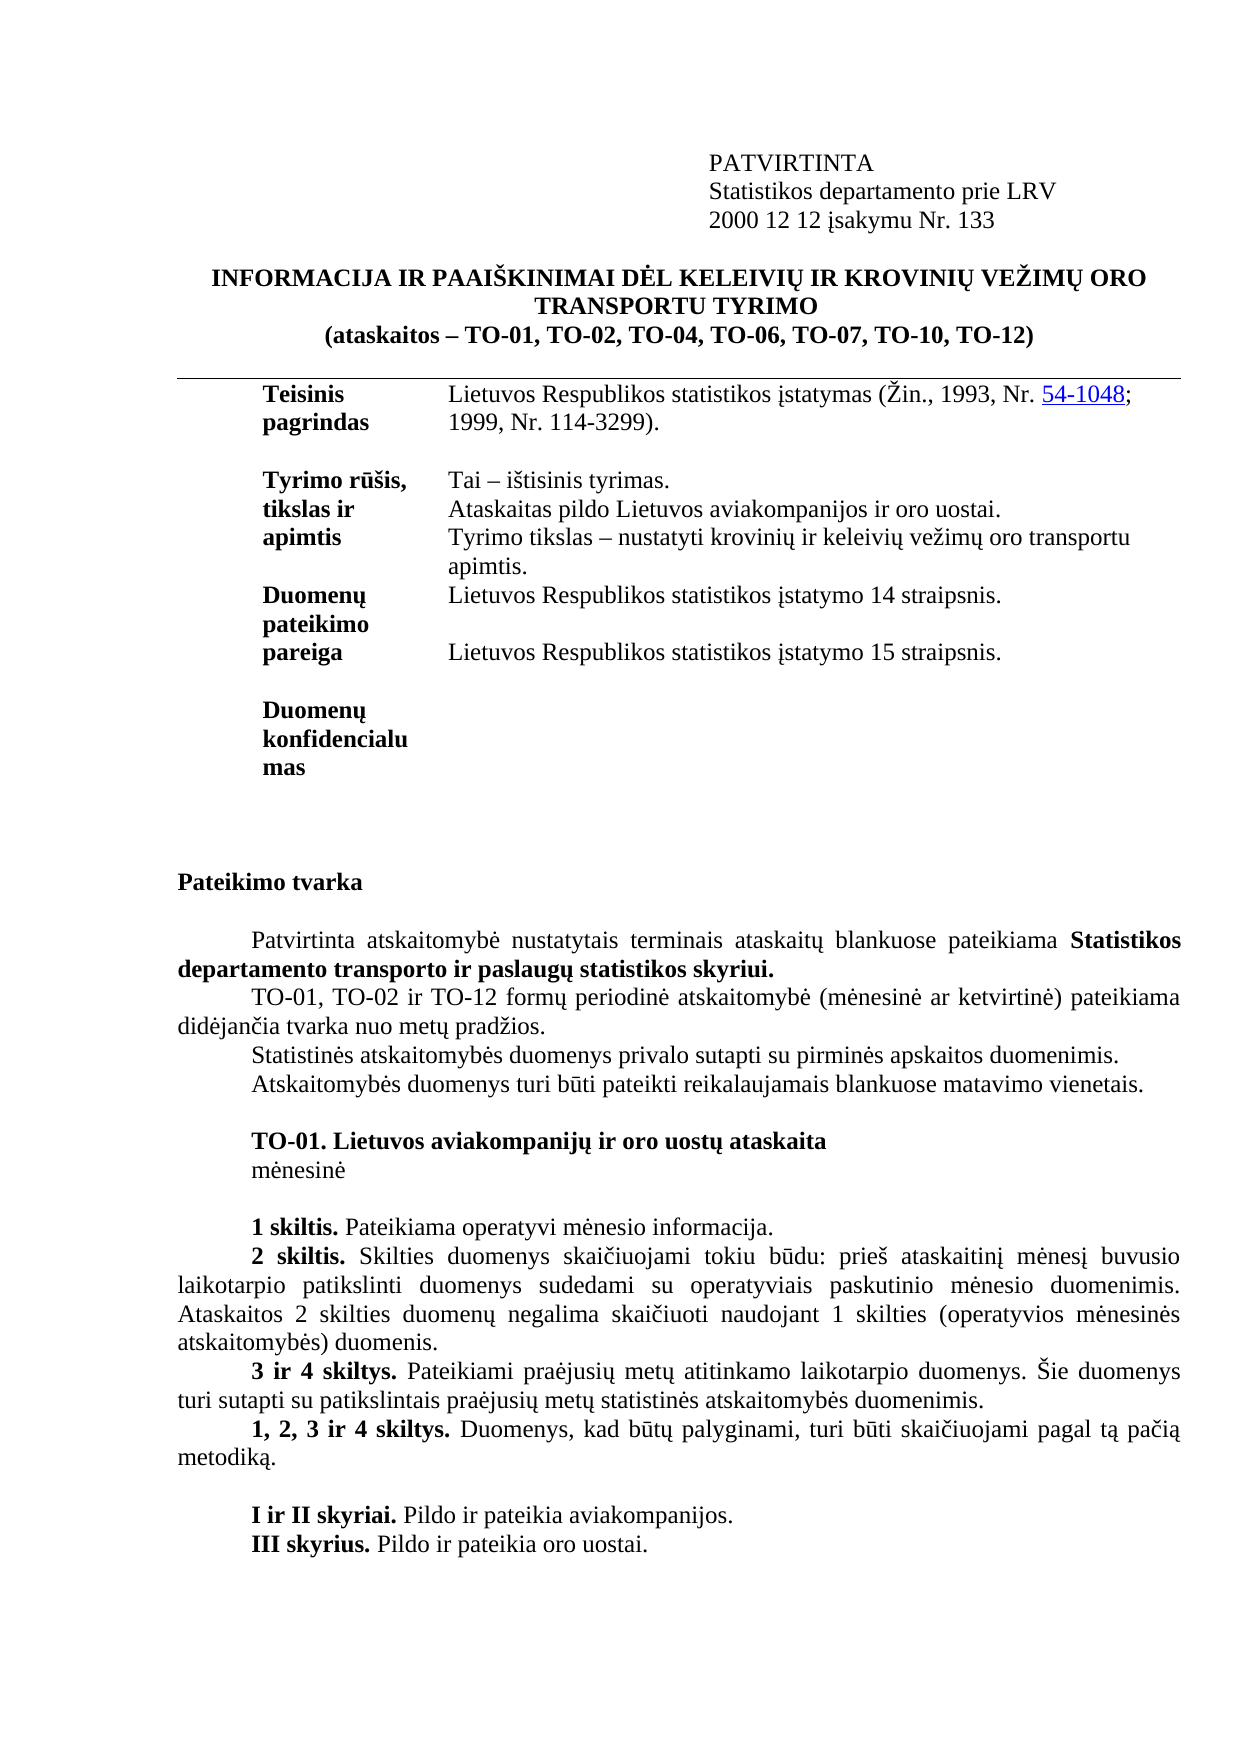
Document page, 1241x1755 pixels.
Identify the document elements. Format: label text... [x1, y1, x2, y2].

table_header Lietuvos Respublikos statistikos įstatymas (Žin., 1993, Nr. 54-1048; 1999, Nr. 114-3299). Tai – ištisinis tyrimas. Ataskaitas pildo Lietuvos aviakompanijos ir oro uostai. Tyrimo tikslas – nustatyti krovinių ir keleivių vežimų oro transportu apimtis. Lietuvos Respublikos statistikos įstatymo 14 straipsnis. Lietuvos Respublikos statistikos įstatymo 15 straipsnis. [437, 379, 1181, 810]
text I ir II skyriai. Pildo ir pateikia aviakompanijos. [177, 1500, 1181, 1529]
text Statistikos departamento prie LRV [177, 176, 1181, 205]
text 2000 12 12 įsakymu Nr. 133 [177, 205, 1181, 234]
text (ataskaitos – TO-01, TO-02, TO-04, TO-06, TO-07, TO-10, TO-12) [177, 320, 1181, 349]
text Patvirtinta atskaitomybė nustatytais terminais ataskaitų blankuose pateikiama Statistikos departamento transporto ir paslaugų statistikos skyriui. [177, 925, 1181, 982]
text 2 skiltis. Skilties duomenys skaičiuojami tokiu būdu: prieš ataskaitinį mėnesį buvusio laikotarpio patikslinti duomenys sudedami su operatyviais paskutinio mėnesio duomenimis. Ataskaitos 2 skilties duomenų negalima skaičiuoti naudojant 1 skilties (operatyvios mėnesinės atskaitomybės) duomenis. [177, 1241, 1181, 1356]
table_header Teisinis pagrindas Tyrimo rūšis, tikslas ir apimtis Duomenų pateikimo pareiga Duomenų konfidencialumas [177, 379, 437, 810]
text 1, 2, 3 ir 4 skiltys. Duomenys, kad būtų palyginami, turi būti skaičiuojami pagal tą pačią metodiką. [177, 1414, 1181, 1471]
text III skyrius. Pildo ir pateikia oro uostai. [177, 1529, 1181, 1557]
text Statistinės atskaitomybės duomenys privalo sutapti su pirminės apskaitos duomenimis. [177, 1040, 1181, 1069]
text mėnesinė [177, 1155, 1181, 1184]
text 3 ir 4 skiltys. Pateikiami praėjusių metų atitinkamo laikotarpio duomenys. Šie duomenys turi sutapti su patikslintais praėjusių metų statistinės atskaitomybės duomenimis. [177, 1356, 1181, 1414]
text PATVIRTINTA [177, 148, 1181, 176]
text INFORMACIJA IR PAAIŠKINIMAI DĖL KELEIVIŲ IR KROVINIŲ VEŽIMŲ ORO TRANSPORTU TYRIMO [177, 263, 1181, 320]
text Atskaitomybės duomenys turi būti pateikti reikalaujamais blankuose matavimo vienetais. [177, 1069, 1181, 1097]
text TO-01. Lietuvos aviakompanijų ir oro uostų ataskaita [177, 1126, 1181, 1155]
text Pateikimo tvarka [177, 867, 1181, 896]
text TO-01, TO-02 ir TO-12 formų periodinė atskaitomybė (mėnesinė ar ketvirtinė) pateikiama didėjančia tvarka nuo metų pradžios. [177, 982, 1181, 1040]
text 1 skiltis. Pateikiama operatyvi mėnesio informacija. [177, 1212, 1181, 1241]
